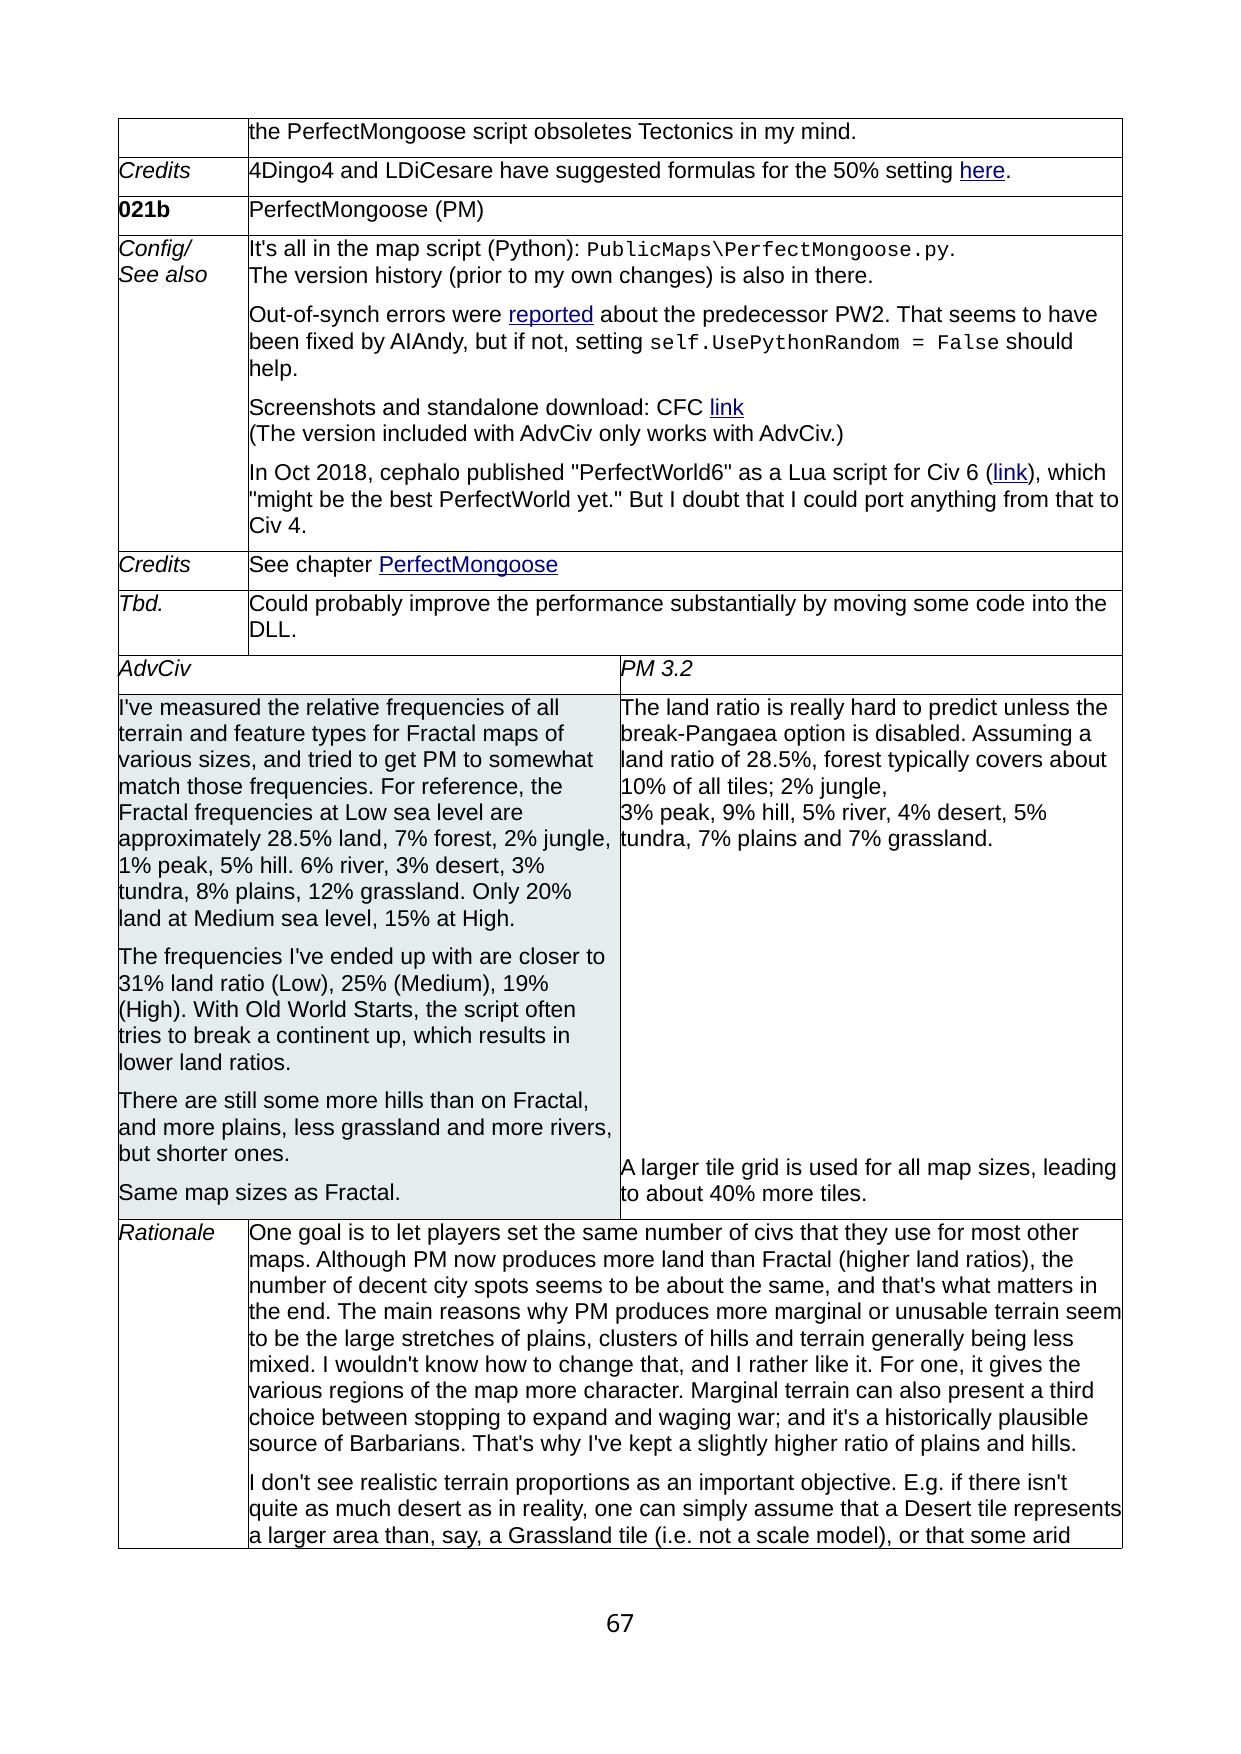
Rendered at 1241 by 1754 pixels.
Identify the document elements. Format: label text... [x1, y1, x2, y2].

table_cell 4Dingo4 and LDiCesare have suggested formulas for the 50% setting here. [249, 158, 1122, 196]
table_cell See chapter PerfectMongoose [249, 552, 1122, 589]
table_cell Credits [119, 158, 248, 196]
table_cell Credits [119, 552, 248, 589]
table_cell It's all in the map script (Python): PublicMaps\PerfectMongoose.py. The version history (prior to my own changes) is also in there. Out-of-synch errors were reported about the predecessor PW2. That seems to have been fixed by AIAndy, but if not, setting self.UsePythonRandom = False should help. Screenshots and standalone download: CFC link (The version included with AdvCiv only works with AdvCiv.) In Oct 2018, cephalo published "PerfectWorld6" as a Lua script for Civ 6 (link), which "might be the best PerfectWorld yet." But I doubt that I could port anything from that to Civ 4. [249, 236, 1122, 551]
table_cell One goal is to let players set the same number of civs that they use for most other maps. Although PM now produces more land than Fractal (higher land ratios), the number of decent city spots seems to be about the same, and that's what matters in the end. The main reasons why PM produces more marginal or unusable terrain seem to be the large stretches of plains, clusters of hills and terrain generally being less mixed. I wouldn't know how to change that, and I rather like it. For one, it gives the various regions of the map more character. Marginal terrain can also present a third choice between stopping to expand and waging war; and it's a historically plausible source of Barbarians. That's why I've kept a slightly higher ratio of plains and hills. I don't see realistic terrain proportions as an important objective. E.g. if there isn't quite as much desert as in reality, one can simply assume that a Desert tile represents a larger area than, say, a Grassland tile (i.e. not a scale model), or that some arid [249, 1220, 1122, 1548]
table_cell Could probably improve the performance substantially by moving some code into the DLL. [249, 591, 1122, 655]
table_cell Config/ See also [119, 236, 248, 551]
table_cell I've measured the relative frequencies of all terrain and feature types for Fractal maps of various sizes, and tried to get PM to somewhat match those frequencies. For reference, the Fractal frequencies at Low sea level are approximately 28.5% land, 7% forest, 2% jungle, 1% peak, 5% hill. 6% river, 3% desert, 3% tundra, 8% plains, 12% grassland. Only 20% land at Medium sea level, 15% at High. The frequencies I've ended up with are closer to 31% land ratio (Low), 25% (Medium), 19% (High). With Old World Starts, the script often tries to break a continent up, which results in lower land ratios. There are still some more hills than on Fractal, and more plains, less grassland and more rivers, but shorter ones. Same map sizes as Fractal. [119, 695, 620, 1219]
table_cell PerfectMongoose (PM) [249, 197, 1122, 235]
table_cell Rationale [119, 1220, 248, 1548]
table_cell The land ratio is really hard to predict unless the break-Pangaea option is disabled. Assuming a land ratio of 28.5%, forest typically covers about 10% of all tiles; 2% jungle, 3% peak, 9% hill, 5% river, 4% desert, 5% tundra, 7% plains and 7% grassland. A larger tile grid is used for all map sizes, leading to about 40% more tiles. [621, 695, 1122, 1219]
table_cell the PerfectMongoose script obsoletes Tectonics in my mind. [249, 119, 1122, 157]
table_cell PM 3.2 [621, 656, 1122, 693]
table_cell 021b [119, 197, 248, 235]
table_cell [119, 119, 248, 157]
table_cell Tbd. [119, 591, 248, 655]
table_cell AdvCiv [119, 656, 620, 693]
